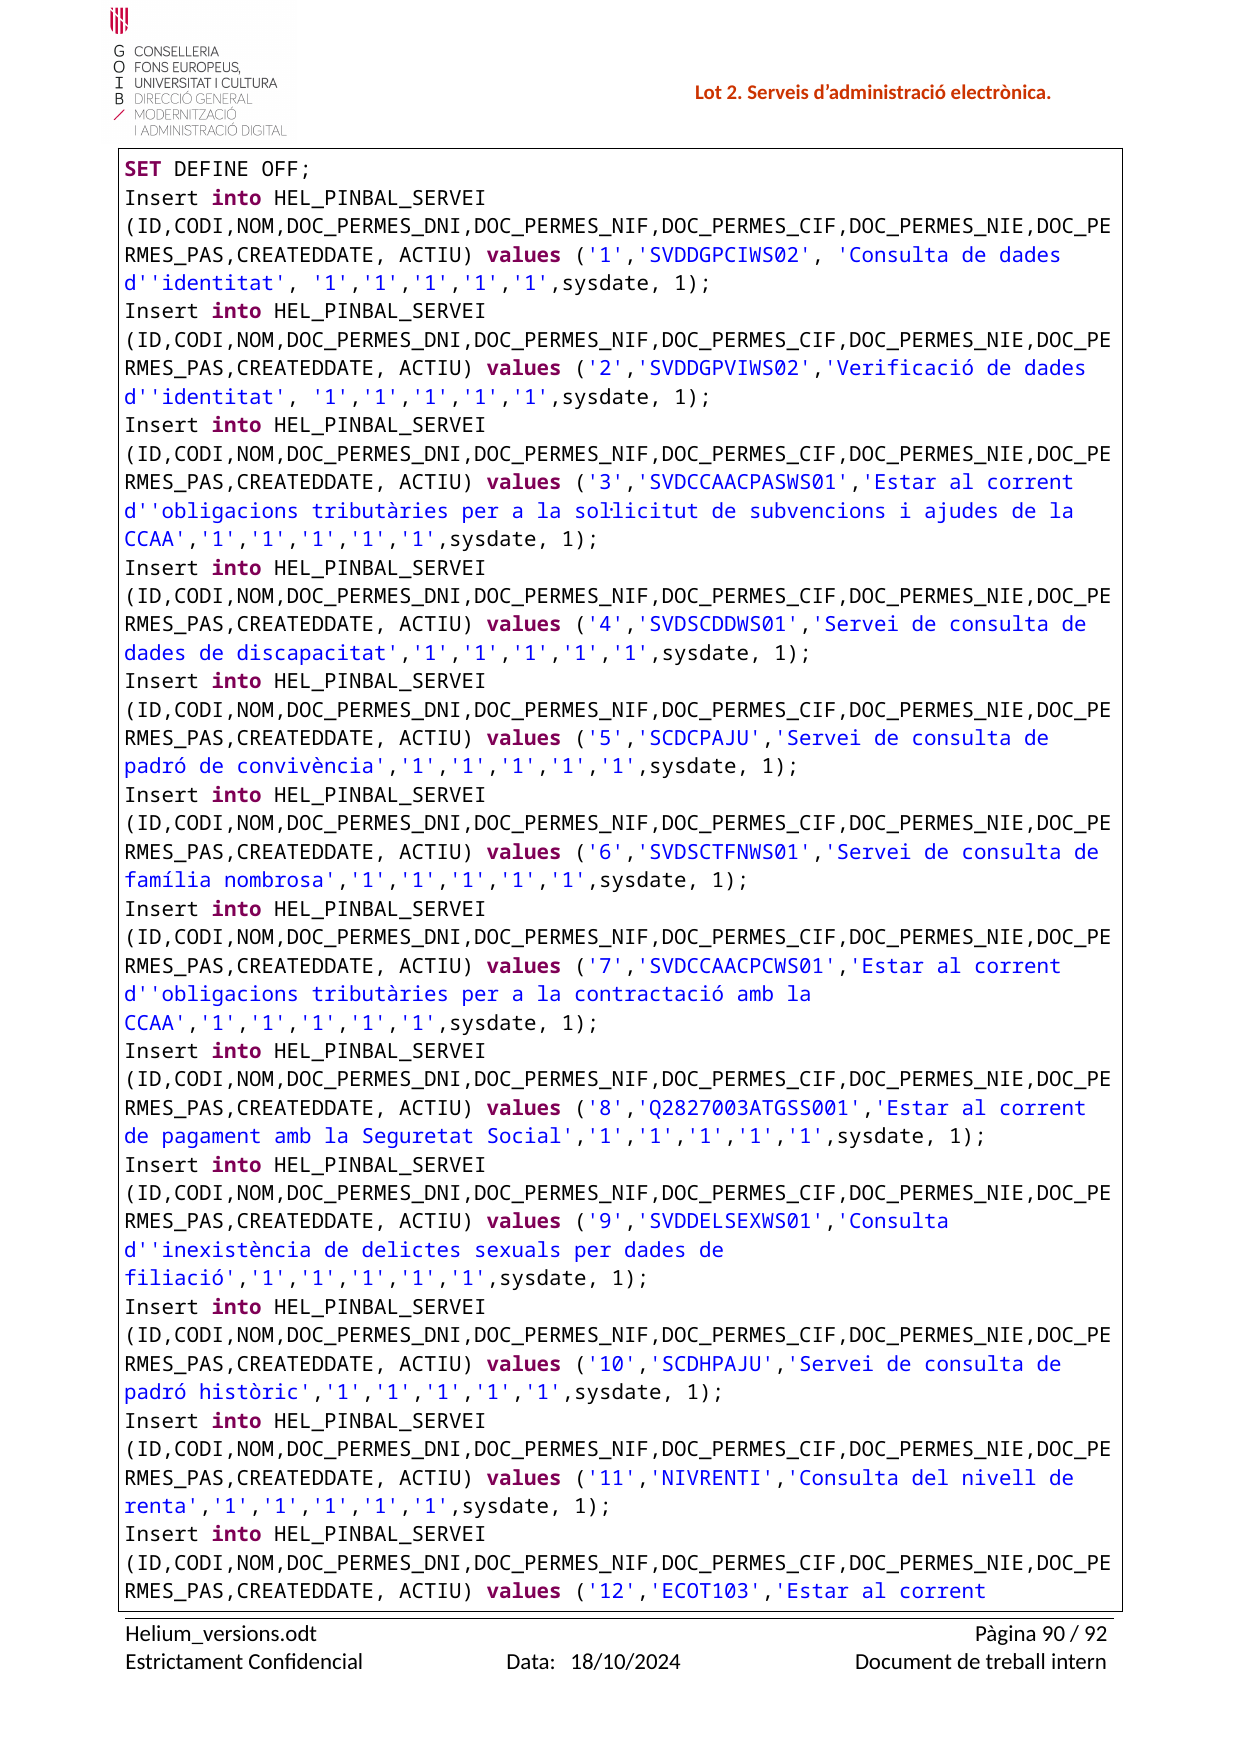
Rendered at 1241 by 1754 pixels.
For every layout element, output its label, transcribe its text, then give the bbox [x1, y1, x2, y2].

picture [100, 0, 297, 144]
table_header SET DEFINE OFF; Insert into HEL_PINBAL_SERVEI (ID,CODI,NOM,DOC_PERMES_DNI,DOC_PERMES_NIF,DOC_PERMES_CIF,DOC_PERMES_NIE,DOC_PERMES_PAS,CREATEDDATE, ACTIU) values ('1','SVDDGPCIWS02', 'Consulta de dades d''identitat', '1','1','1','1','1',sysdate, 1); Insert into HEL_PINBAL_SERVEI (ID,CODI,NOM,DOC_PERMES_DNI,DOC_PERMES_NIF,DOC_PERMES_CIF,DOC_PERMES_NIE,DOC_PERMES_PAS,CREATEDDATE, ACTIU) values ('2','SVDDGPVIWS02','Verificació de dades d''identitat', '1','1','1','1','1',sysdate, 1); Insert into HEL_PINBAL_SERVEI (ID,CODI,NOM,DOC_PERMES_DNI,DOC_PERMES_NIF,DOC_PERMES_CIF,DOC_PERMES_NIE,DOC_PERMES_PAS,CREATEDDATE, ACTIU) values ('3','SVDCCAACPASWS01','Estar al corrent d''obligacions tributàries per a la sol·licitut de subvencions i ajudes de la CCAA','1','1','1','1','1',sysdate, 1); Insert into HEL_PINBAL_SERVEI (ID,CODI,NOM,DOC_PERMES_DNI,DOC_PERMES_NIF,DOC_PERMES_CIF,DOC_PERMES_NIE,DOC_PERMES_PAS,CREATEDDATE, ACTIU) values ('4','SVDSCDDWS01','Servei de consulta de dades de discapacitat','1','1','1','1','1',sysdate, 1); Insert into HEL_PINBAL_SERVEI (ID,CODI,NOM,DOC_PERMES_DNI,DOC_PERMES_NIF,DOC_PERMES_CIF,DOC_PERMES_NIE,DOC_PERMES_PAS,CREATEDDATE, ACTIU) values ('5','SCDCPAJU','Servei de consulta de padró de convivència','1','1','1','1','1',sysdate, 1); Insert into HEL_PINBAL_SERVEI (ID,CODI,NOM,DOC_PERMES_DNI,DOC_PERMES_NIF,DOC_PERMES_CIF,DOC_PERMES_NIE,DOC_PERMES_PAS,CREATEDDATE, ACTIU) values ('6','SVDSCTFNWS01','Servei de consulta de família nombrosa','1','1','1','1','1',sysdate, 1); Insert into HEL_PINBAL_SERVEI (ID,CODI,NOM,DOC_PERMES_DNI,DOC_PERMES_NIF,DOC_PERMES_CIF,DOC_PERMES_NIE,DOC_PERMES_PAS,CREATEDDATE, ACTIU) values ('7','SVDCCAACPCWS01','Estar al corrent d''obligacions tributàries per a la contractació amb la CCAA','1','1','1','1','1',sysdate, 1); Insert into HEL_PINBAL_SERVEI (ID,CODI,NOM,DOC_PERMES_DNI,DOC_PERMES_NIF,DOC_PERMES_CIF,DOC_PERMES_NIE,DOC_PERMES_PAS,CREATEDDATE, ACTIU) values ('8','Q2827003ATGSS001','Estar al corrent de pagament amb la Seguretat Social','1','1','1','1','1',sysdate, 1); Insert into HEL_PINBAL_SERVEI (ID,CODI,NOM,DOC_PERMES_DNI,DOC_PERMES_NIF,DOC_PERMES_CIF,DOC_PERMES_NIE,DOC_PERMES_PAS,CREATEDDATE, ACTIU) values ('9','SVDDELSEXWS01','Consulta d''inexistència de delictes sexuals per dades de filiació','1','1','1','1','1',sysdate, 1); Insert into HEL_PINBAL_SERVEI (ID,CODI,NOM,DOC_PERMES_DNI,DOC_PERMES_NIF,DOC_PERMES_CIF,DOC_PERMES_NIE,DOC_PERMES_PAS,CREATEDDATE, ACTIU) values ('10','SCDHPAJU','Servei de consulta de padró històric','1','1','1','1','1',sysdate, 1); Insert into HEL_PINBAL_SERVEI (ID,CODI,NOM,DOC_PERMES_DNI,DOC_PERMES_NIF,DOC_PERMES_CIF,DOC_PERMES_NIE,DOC_PERMES_PAS,CREATEDDATE, ACTIU) values ('11','NIVRENTI','Consulta del nivell de renta','1','1','1','1','1',sysdate, 1); Insert into HEL_PINBAL_SERVEI (ID,CODI,NOM,DOC_PERMES_DNI,DOC_PERMES_NIF,DOC_PERMES_CIF,DOC_PERMES_NIE,DOC_PERMES_PAS,CREATEDDATE, ACTIU) values ('12','ECOT103','Estar al corrent [119, 149, 1122, 1611]
